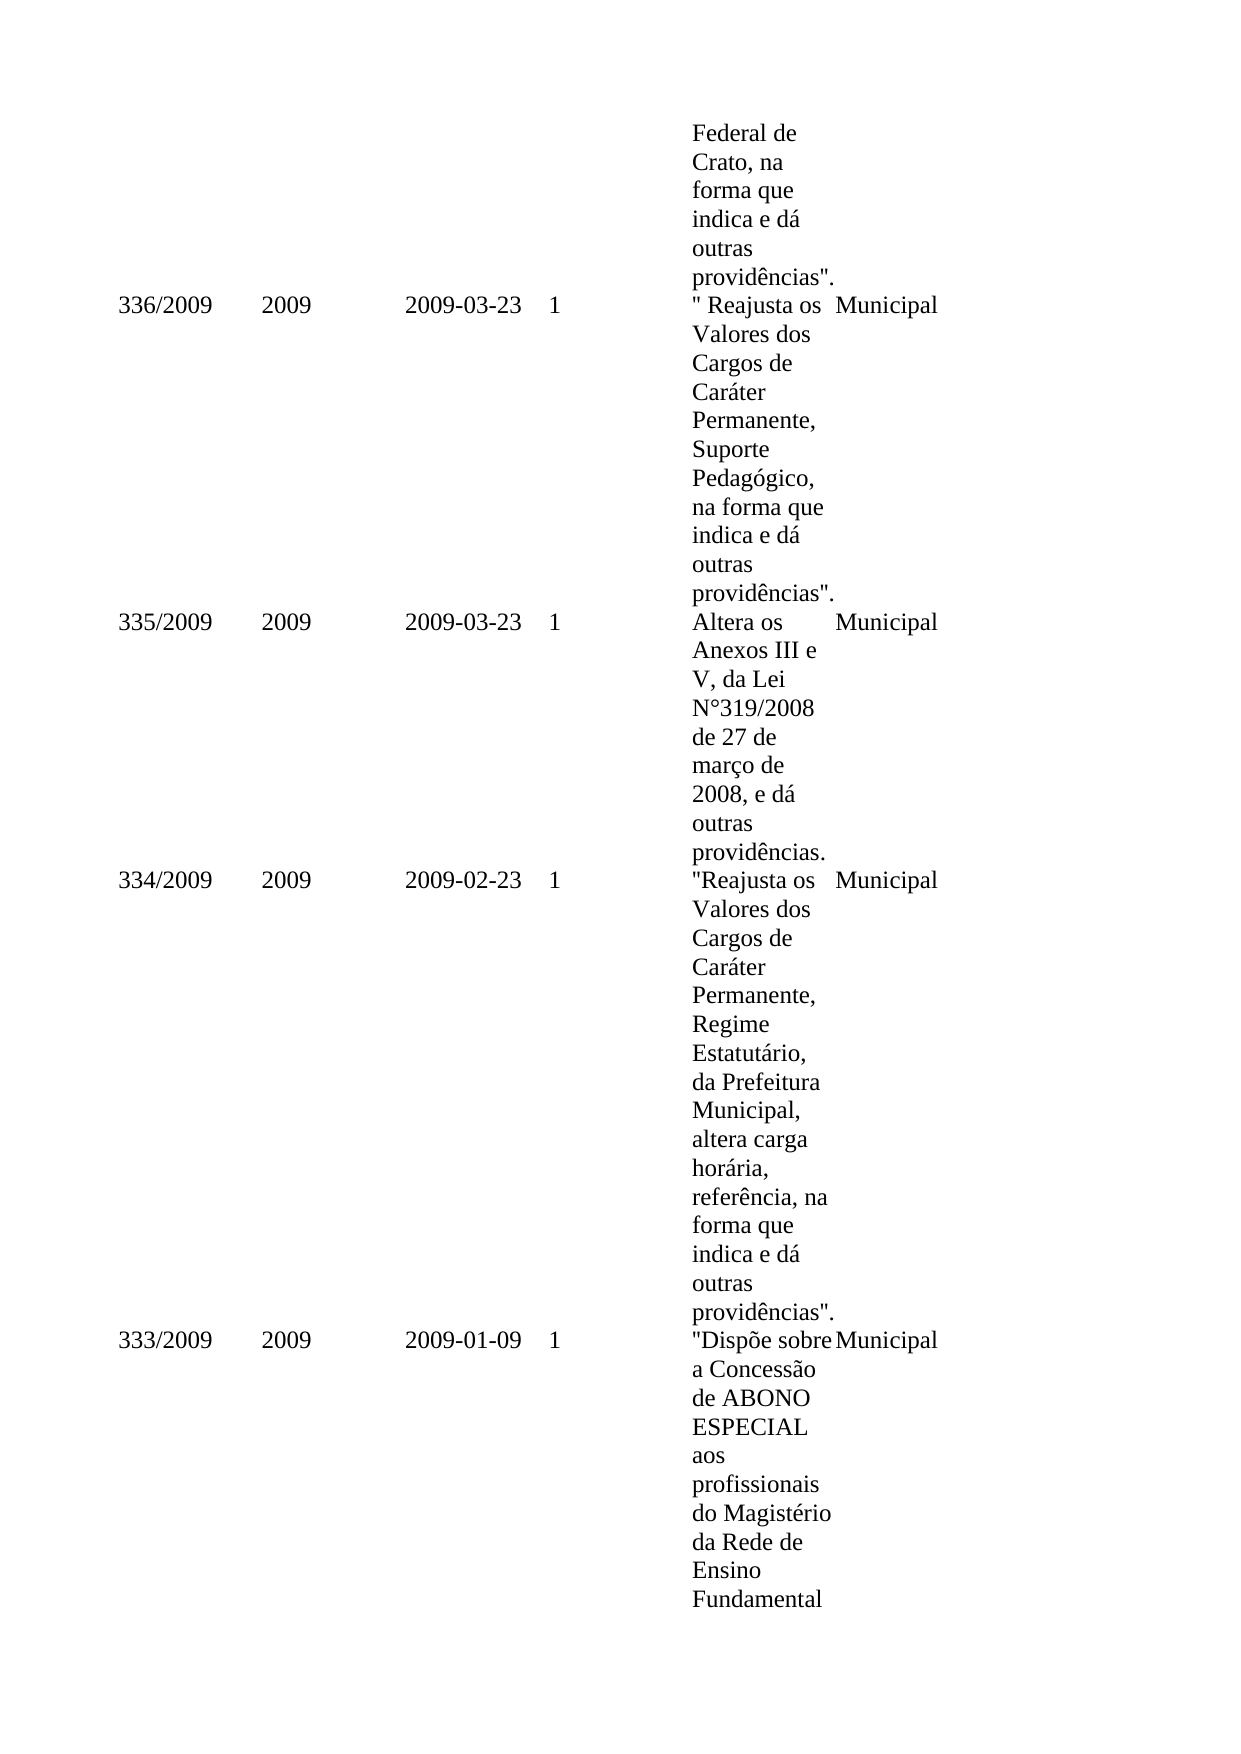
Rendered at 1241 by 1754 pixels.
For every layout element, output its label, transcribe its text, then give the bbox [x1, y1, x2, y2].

table_cell 2009 [261, 291, 405, 607]
table_cell [405, 118, 548, 291]
table_cell Federal de Crato, na forma que indica e dá outras providências''. [692, 118, 835, 291]
table_cell [835, 118, 979, 291]
table_cell 1 [548, 866, 692, 1326]
table_cell '' Reajusta os Valores dos Cargos de Caráter Permanente, Suporte Pedagógico, na forma que indica e dá outras providências''. [692, 291, 835, 607]
table_cell 2009-02-23 [405, 866, 548, 1326]
table_cell [979, 866, 1122, 1326]
table_cell 336/2009 [118, 291, 261, 607]
table_cell 2009 [261, 866, 405, 1326]
table_cell 2009 [261, 607, 405, 866]
table_cell 2009-03-23 [405, 607, 548, 866]
table_cell 2009 [261, 1326, 405, 1613]
table_cell 2009-03-23 [405, 291, 548, 607]
table_cell 335/2009 [118, 607, 261, 866]
table_cell [979, 291, 1122, 607]
table_cell 333/2009 [118, 1326, 261, 1613]
table_cell Municipal [835, 291, 979, 607]
table_cell 1 [548, 291, 692, 607]
table_cell Municipal [835, 607, 979, 866]
table_cell ''Dispõe sobre a Concessão de ABONO ESPECIAL aos profissionais do Magistério da Rede de Ensino Fundamental [692, 1326, 835, 1613]
table_cell [118, 118, 261, 291]
table_cell [548, 118, 692, 291]
table_cell Altera os Anexos III e V, da Lei N°319/2008 de 27 de março de 2008, e dá outras providências. [692, 607, 835, 866]
table_cell Municipal [835, 866, 979, 1326]
table_cell 2009-01-09 [405, 1326, 548, 1613]
table_cell 334/2009 [118, 866, 261, 1326]
table_cell 1 [548, 1326, 692, 1613]
table_cell [979, 1326, 1122, 1613]
table_cell 1 [548, 607, 692, 866]
table_cell [979, 607, 1122, 866]
table_cell ''Reajusta os Valores dos Cargos de Caráter Permanente, Regime Estatutário, da Prefeitura Municipal, altera carga horária, referência, na forma que indica e dá outras providências''. [692, 866, 835, 1326]
table_cell Municipal [835, 1326, 979, 1613]
table_cell [261, 118, 405, 291]
table_cell [979, 118, 1122, 291]
